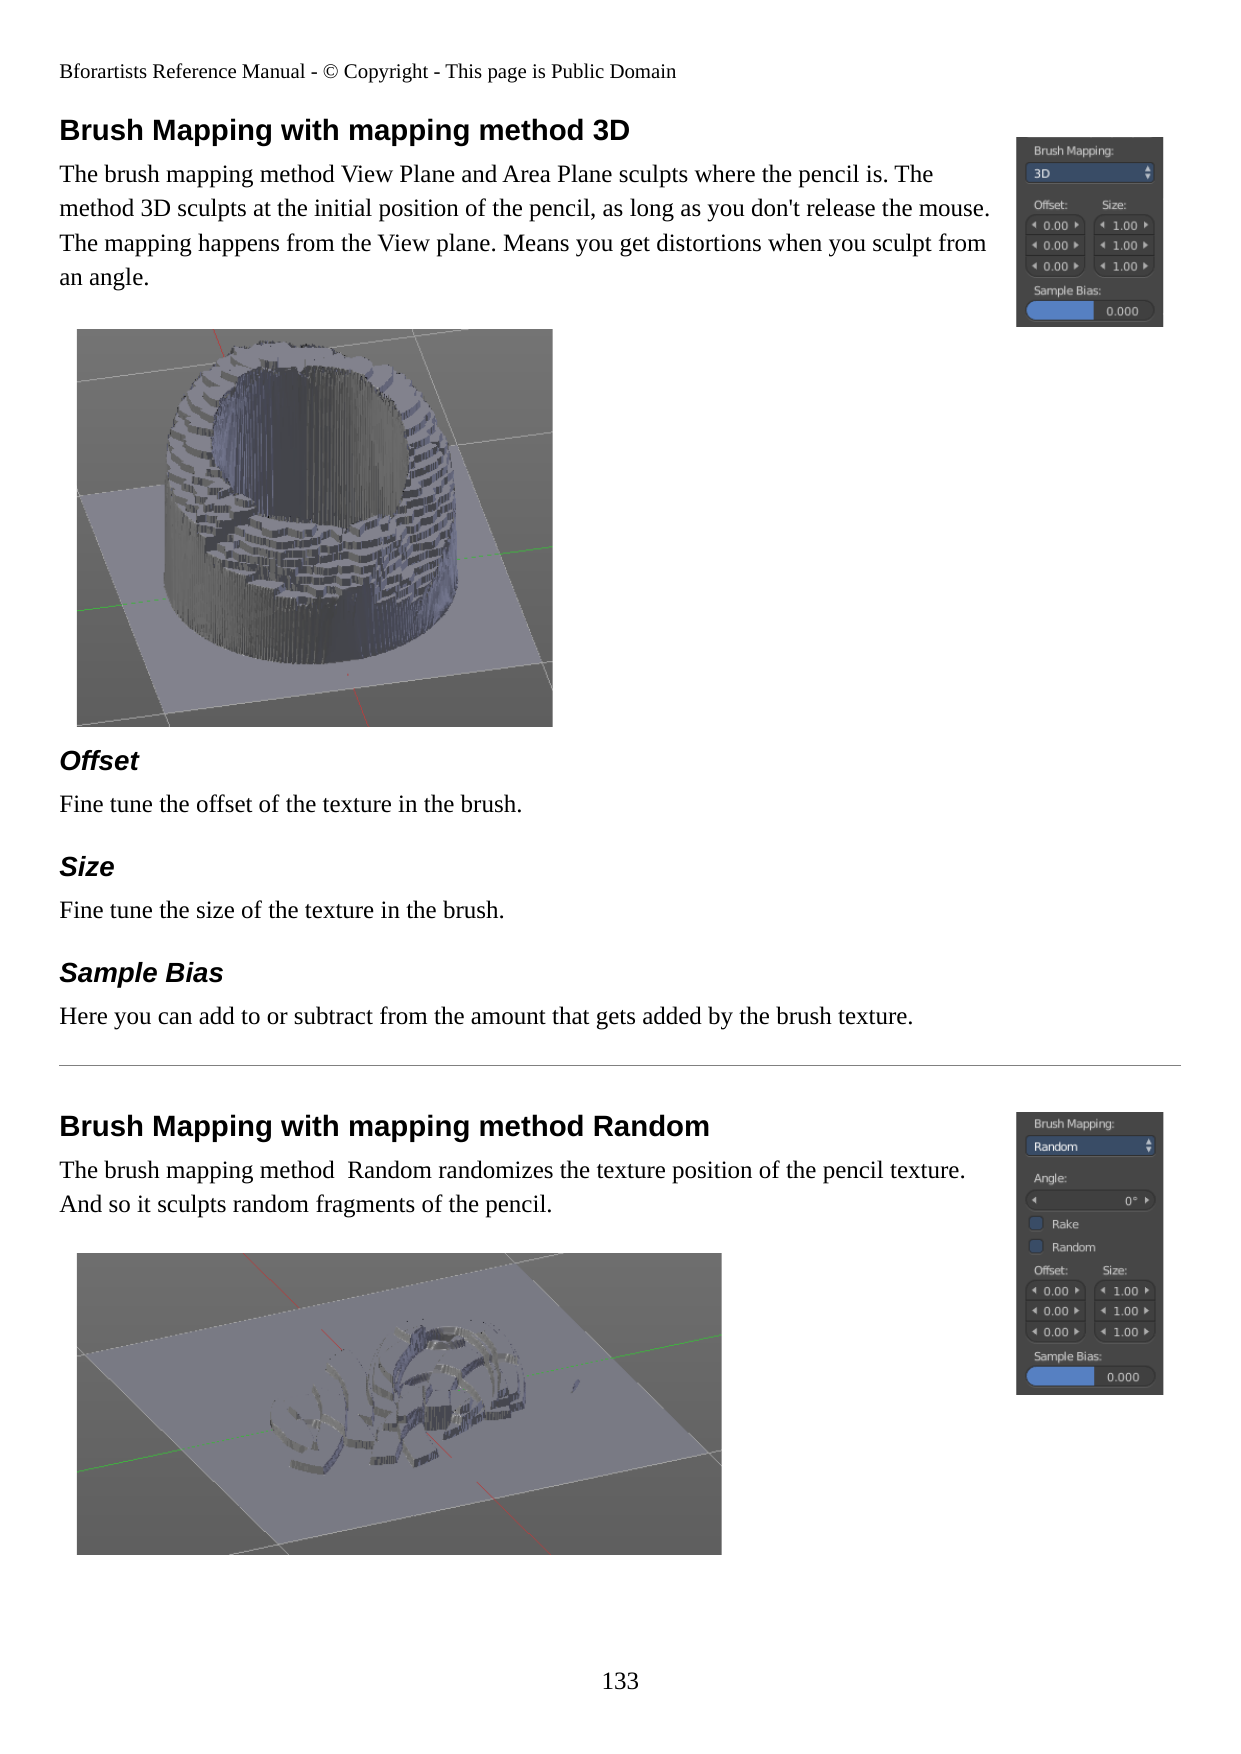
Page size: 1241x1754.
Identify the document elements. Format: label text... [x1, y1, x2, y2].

picture [1016, 137, 1164, 327]
subtitle Size [59, 851, 1181, 883]
picture [76, 329, 553, 727]
subtitle Brush Mapping with mapping method 3D [59, 113, 1181, 146]
picture [76, 1253, 722, 1555]
text Fine tune the offset of the texture in the brush. [59, 789, 1181, 818]
subtitle Brush Mapping with mapping method Random [59, 1109, 1181, 1143]
text Here you can add to or subtract from the amount that gets added by the brush texture. [59, 1001, 1181, 1030]
subtitle Offset [59, 742, 1181, 777]
picture [1016, 1112, 1164, 1395]
text The brush mapping method View Plane and Area Plane sculpts where the pencil is. The method 3D sculpts at the initial position of the pencil, as long as you don't release the mouse. The mapping happens from the View plane. Means you get distortions when you sculpt from an angle. [59, 159, 1016, 291]
text Fine tune the size of the texture in the brush. [59, 895, 1181, 924]
subtitle Sample Bias [59, 957, 1181, 988]
text The brush mapping method Random randomizes the texture position of the pencil texture. And so it sculpts random fragments of the pencil. [59, 1155, 1016, 1218]
